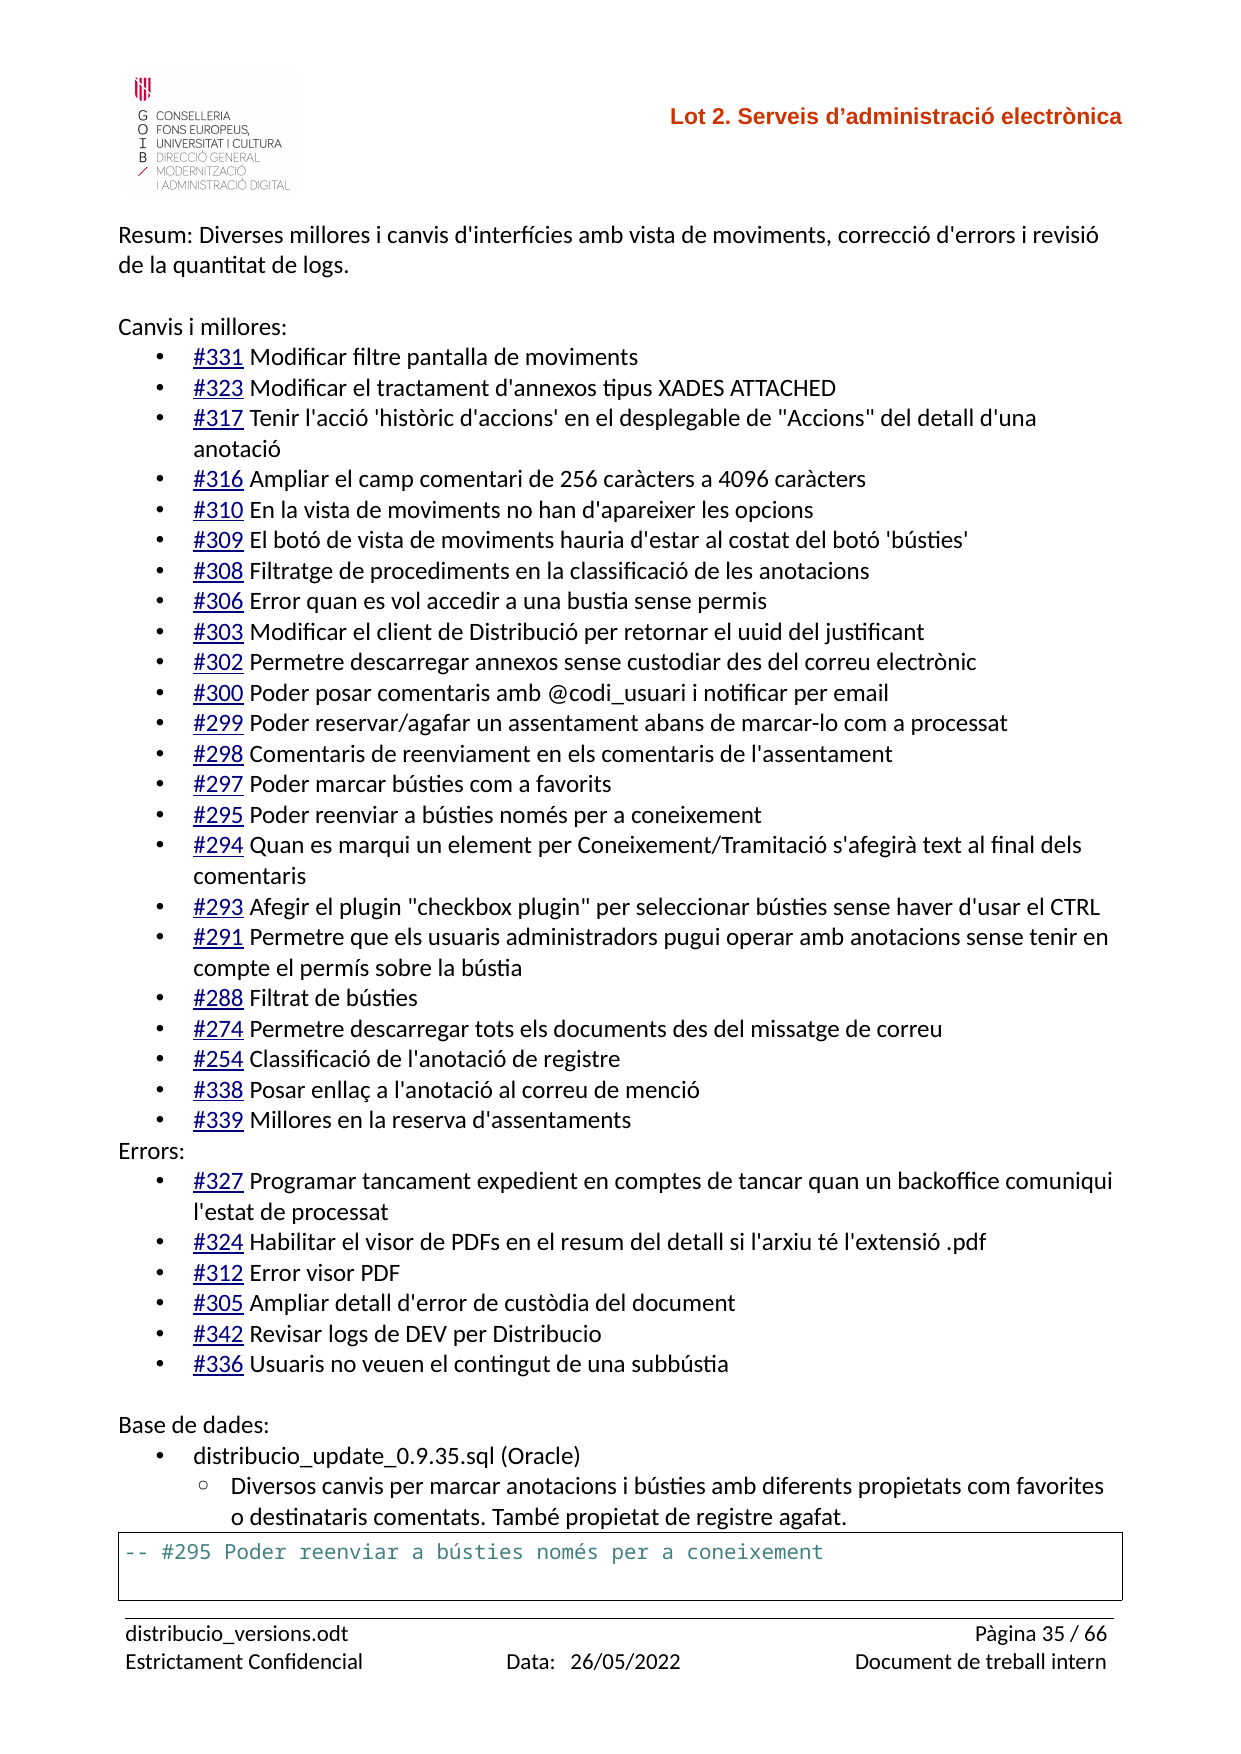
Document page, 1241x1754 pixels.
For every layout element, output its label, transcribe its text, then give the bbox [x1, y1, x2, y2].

list #338 Posar enllaç a l'anotació al correu de menció [156, 1074, 1122, 1104]
list #339 Millores en la reserva d'assentaments [156, 1104, 1122, 1135]
list #274 Permetre descarregar tots els documents des del missatge de correu [156, 1013, 1122, 1043]
list #298 Comentaris de reenviament en els comentaris de l'assentament [156, 738, 1122, 768]
list #303 Modificar el client de Distribució per retornar el uuid del justificant [156, 616, 1122, 646]
list #310 En la vista de moviments no han d'apareixer les opcions [156, 494, 1122, 524]
list #331 Modificar filtre pantalla de moviments [156, 341, 1122, 372]
text Resum: Diverses millores i canvis d'interfícies amb vista de moviments, correcció d'errors i revisió de la quantitat de logs. [118, 219, 1122, 280]
list #294 Quan es marqui un element per Coneixement/Tramitació s'afegirà text al final dels comentaris [156, 829, 1122, 891]
list distribucio_update_0.9.35.sql (Oracle) [156, 1440, 1122, 1471]
list #327 Programar tancament expedient en comptes de tancar quan un backoffice comuniqui l'estat de processat [156, 1165, 1122, 1226]
list #295 Poder reenviar a bústies només per a coneixement [156, 799, 1122, 829]
list #324 Habilitar el visor de PDFs en el resum del detall si l'arxiu té l'extensió .pdf [156, 1226, 1122, 1257]
list #293 Afegir el plugin "checkbox plugin" per seleccionar bústies sense haver d'usar el CTRL [156, 891, 1122, 921]
list #323 Modificar el tractament d'annexos tipus XADES ATTACHED [156, 372, 1122, 402]
list #254 Classificació de l'anotació de registre [156, 1043, 1122, 1074]
list #308 Filtratge de procediments en la classificació de les anotacions [156, 555, 1122, 585]
table_header -- #295 Poder reenviar a bústies només per a coneixement [119, 1533, 1122, 1600]
list #299 Poder reservar/agafar un assentament abans de marcar-lo com a processat [156, 707, 1122, 738]
list #291 Permetre que els usuaris administradors pugui operar amb anotacions sense tenir en compte el permís sobre la bústia [156, 921, 1122, 982]
list Diversos canvis per marcar anotacions i bústies amb diferents propietats com favorites o destinataris comentats. També propietat de registre agafat. [193, 1471, 1122, 1532]
text Errors: [118, 1135, 1122, 1165]
list #306 Error quan es vol accedir a una bustia sense permis [156, 585, 1122, 616]
list #302 Permetre descarregar annexos sense custodiar des del correu electrònic [156, 646, 1122, 677]
list #288 Filtrat de bústies [156, 982, 1122, 1013]
list #297 Poder marcar bústies com a favorits [156, 768, 1122, 799]
list #300 Poder posar comentaris amb @codi_usuari i notificar per email [156, 677, 1122, 707]
text Canvis i millores: [118, 311, 1122, 341]
list #312 Error visor PDF [156, 1257, 1122, 1287]
list #309 El botó de vista de moviments hauria d'estar al costat del botó 'bústies' [156, 524, 1122, 555]
list #305 Ampliar detall d'error de custòdia del document [156, 1287, 1122, 1318]
list #342 Revisar logs de DEV per Distribucio [156, 1318, 1122, 1348]
text Base de dades: [118, 1409, 1122, 1440]
list #316 Ampliar el camp comentari de 256 caràcters a 4096 caràcters [156, 463, 1122, 494]
list #336 Usuaris no veuen el contingut de una subbústia [156, 1348, 1122, 1379]
list #317 Tenir l'acció 'històric d'accions' en el desplegable de "Accions" del detall d'una anotació [156, 402, 1122, 463]
picture [126, 70, 299, 197]
